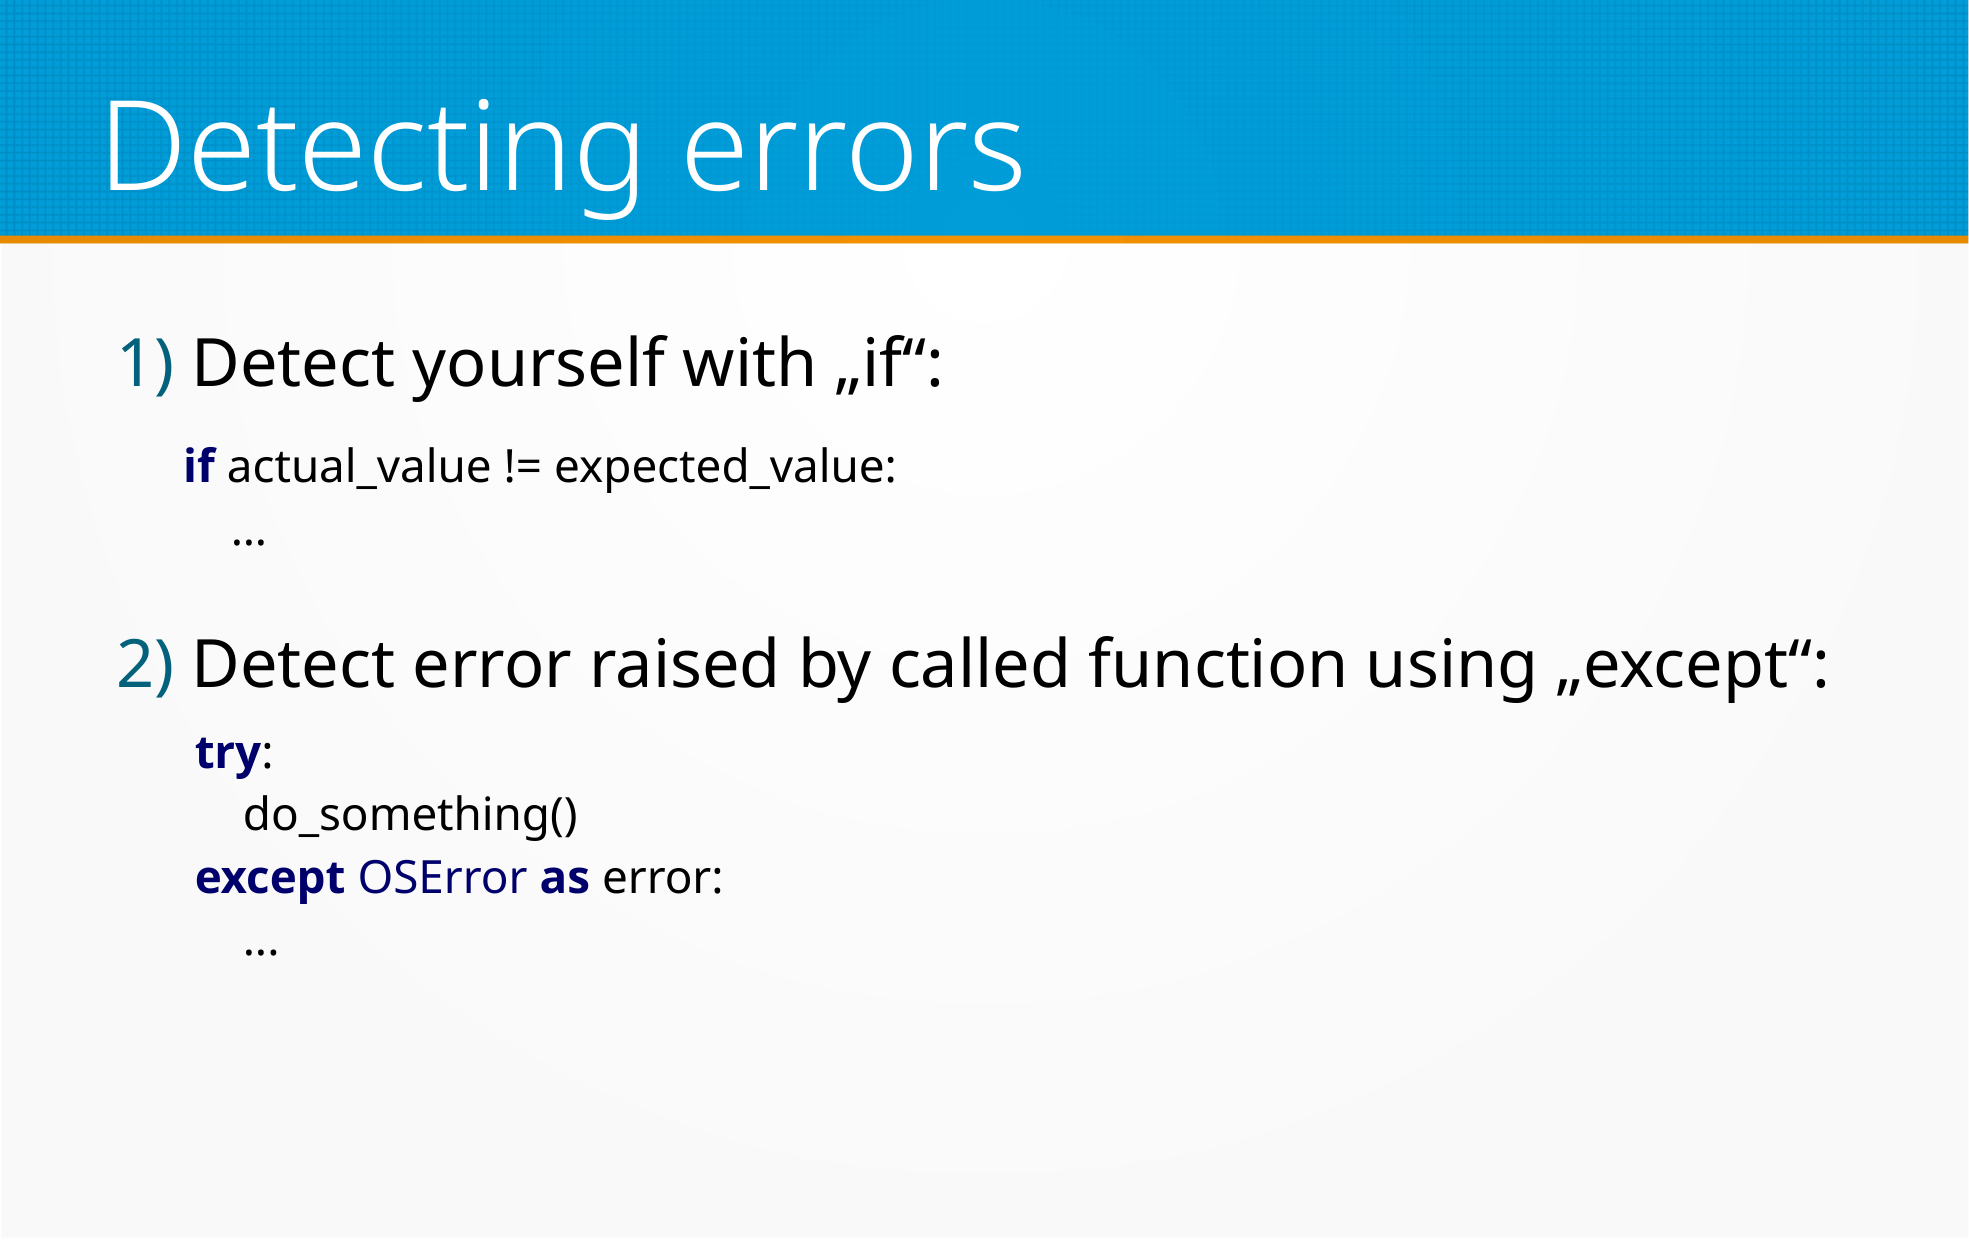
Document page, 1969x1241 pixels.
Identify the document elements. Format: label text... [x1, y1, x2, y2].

picture [0, 236, 1969, 1241]
text_box try: do_something() except OSError as error: ... [188, 731, 1654, 957]
text_box if actual_value != expected_value: … [177, 437, 1642, 556]
title Detecting errors [98, 19, 1870, 227]
list Detect yourself with „if“: Detect error raised by called function using „except“: [98, 315, 1861, 1081]
